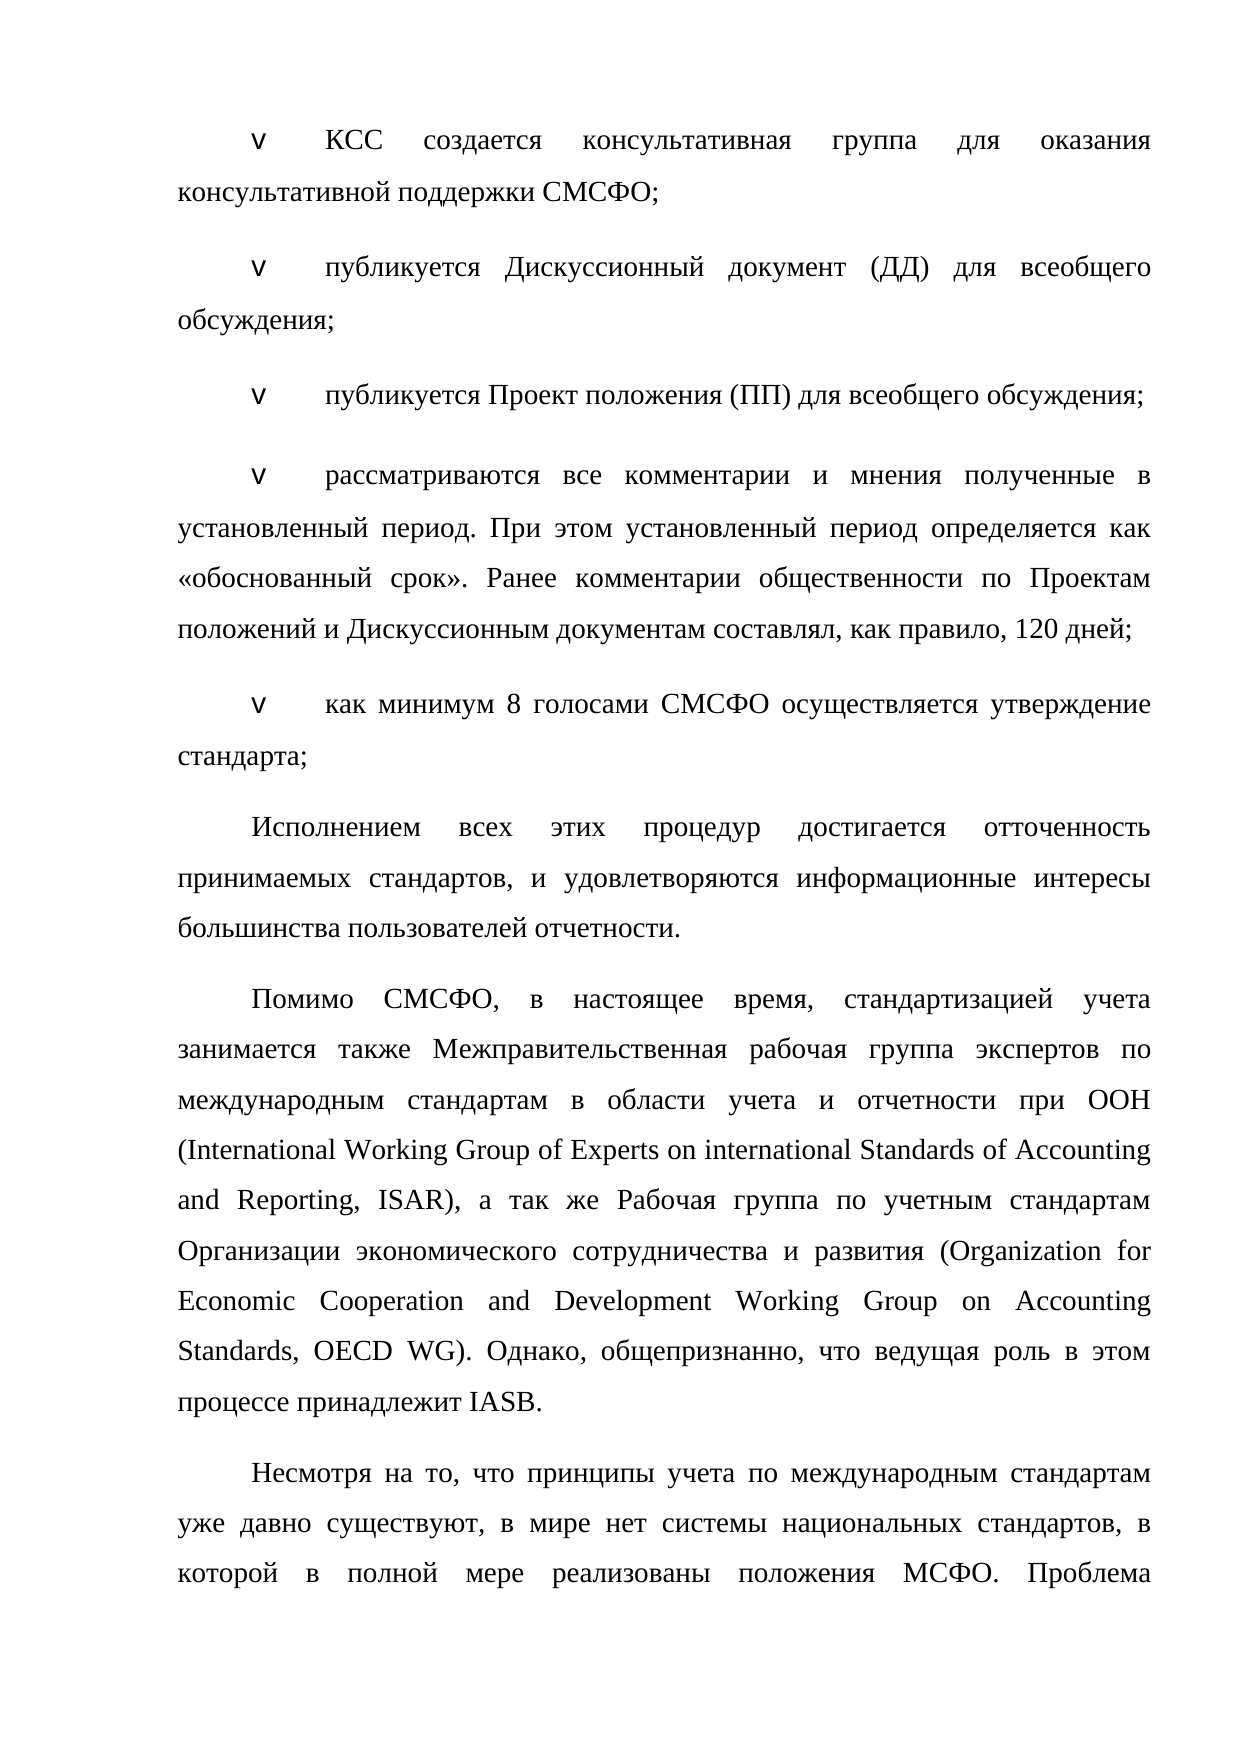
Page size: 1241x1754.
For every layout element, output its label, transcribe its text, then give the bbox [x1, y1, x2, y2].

text v КСС создается консультативная группа для оказания консультативной поддержки СМСФО; [177, 118, 1152, 208]
text Помимо СМСФО, в настоящее время, стандартизацией учета занимается также Межправительственная рабочая группа экспертов по международным стандартам в области учета и отчетности при ООН (International Working Group of Experts on international Standards of Accounting and Reporting, ISAR), а так же Рабочая группа по учетным стандартам Организации экономического сотрудничества и развития (Organization for Economic Cooperation and Development Working Group on Accounting Standards, OECD WG). Однако, общепризнанно, что ведущая роль в этом процессе принадлежит IASB. [177, 981, 1152, 1417]
text v публикуется Дискуссионный документ (ДД) для всеобщего обсуждения; [177, 246, 1152, 336]
text Исполнением всех этих процедур достигается отточенность принимаемых стандартов, и удовлетворяются информационные интересы большинства пользователей отчетности. [177, 809, 1152, 944]
text v публикуется Проект положения (ПП) для всеобщего обсуждения; [177, 373, 1152, 413]
text v рассматриваются все комментарии и мнения полученные в установленный период. При этом установленный период определяется как «обоснованный срок». Ранее комментарии общественности по Проектам положений и Дискуссионным документам составлял, как правило, 120 дней; [177, 454, 1152, 644]
text Несмотря на то, что принципы учета по международным стандартам уже давно существуют, в мире нет системы национальных стандартов, в которой в полной мере реализованы положения МСФО. Проблема [177, 1455, 1152, 1589]
text v как минимум 8 голосами СМСФО осуществляется утверждение стандарта; [177, 682, 1152, 772]
